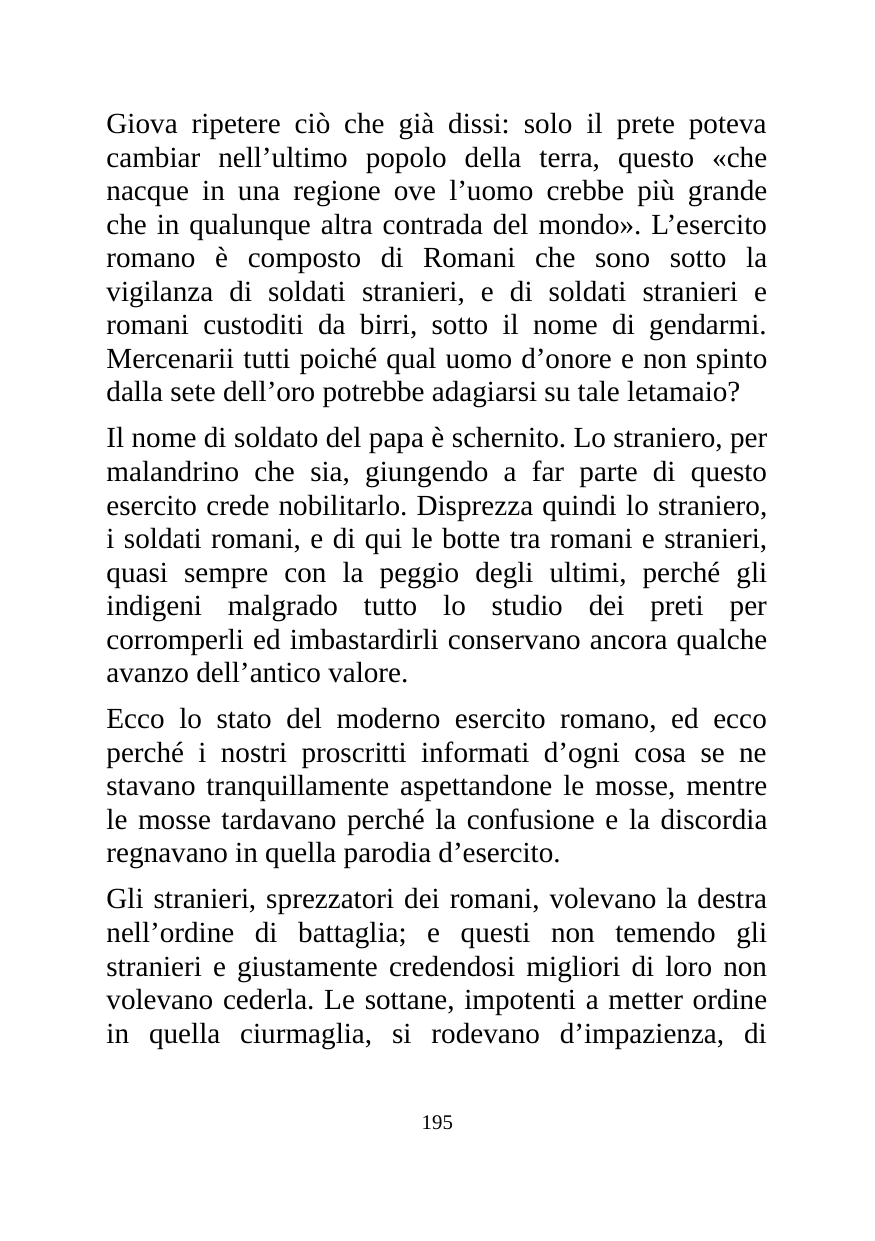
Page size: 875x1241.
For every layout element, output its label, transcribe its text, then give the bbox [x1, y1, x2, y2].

text Il nome di soldato del papa è schernito. Lo straniero, per malandrino che sia, giungendo a far parte di questo esercito crede nobilitarlo. Disprezza quindi lo straniero, i soldati romani, e di qui le botte tra romani e stranieri, quasi sempre con la peggio degli ultimi, perché gli indigeni malgrado tutto lo studio dei preti per corromperli ed imbastardirli conservano ancora qualche avanzo dell’antico valore. [106, 421, 768, 689]
text Gli stranieri, sprezzatori dei romani, volevano la destra nell’ordine di battaglia; e questi non temendo gli stranieri e giustamente credendosi migliori di loro non volevano cederla. Le sottane, impotenti a metter ordine in quella ciurmaglia, si rodevano d’impazienza, di [106, 882, 768, 1049]
text Giova ripetere ciò che già dissi: solo il prete poteva cambiar nell’ultimo popolo della terra, questo «che nacque in una regione ove l’uomo crebbe più grande che in qualunque altra contrada del mondo». L’esercito romano è composto di Romani che sono sotto la vigilanza di soldati stranieri, e di soldati stranieri e romani custoditi da birri, sotto il nome di gendarmi. Mercenarii tutti poiché qual uomo d’onore e non spinto dalla sete dell’oro potrebbe adagiarsi su tale letamaio? [106, 106, 768, 408]
text Ecco lo stato del moderno esercito romano, ed ecco perché i nostri proscritti informati d’ogni cosa se ne stavano tranquillamente aspettandone le mosse, mentre le mosse tardavano perché la confusione e la discordia regnavano in quella parodia d’esercito. [106, 701, 768, 869]
